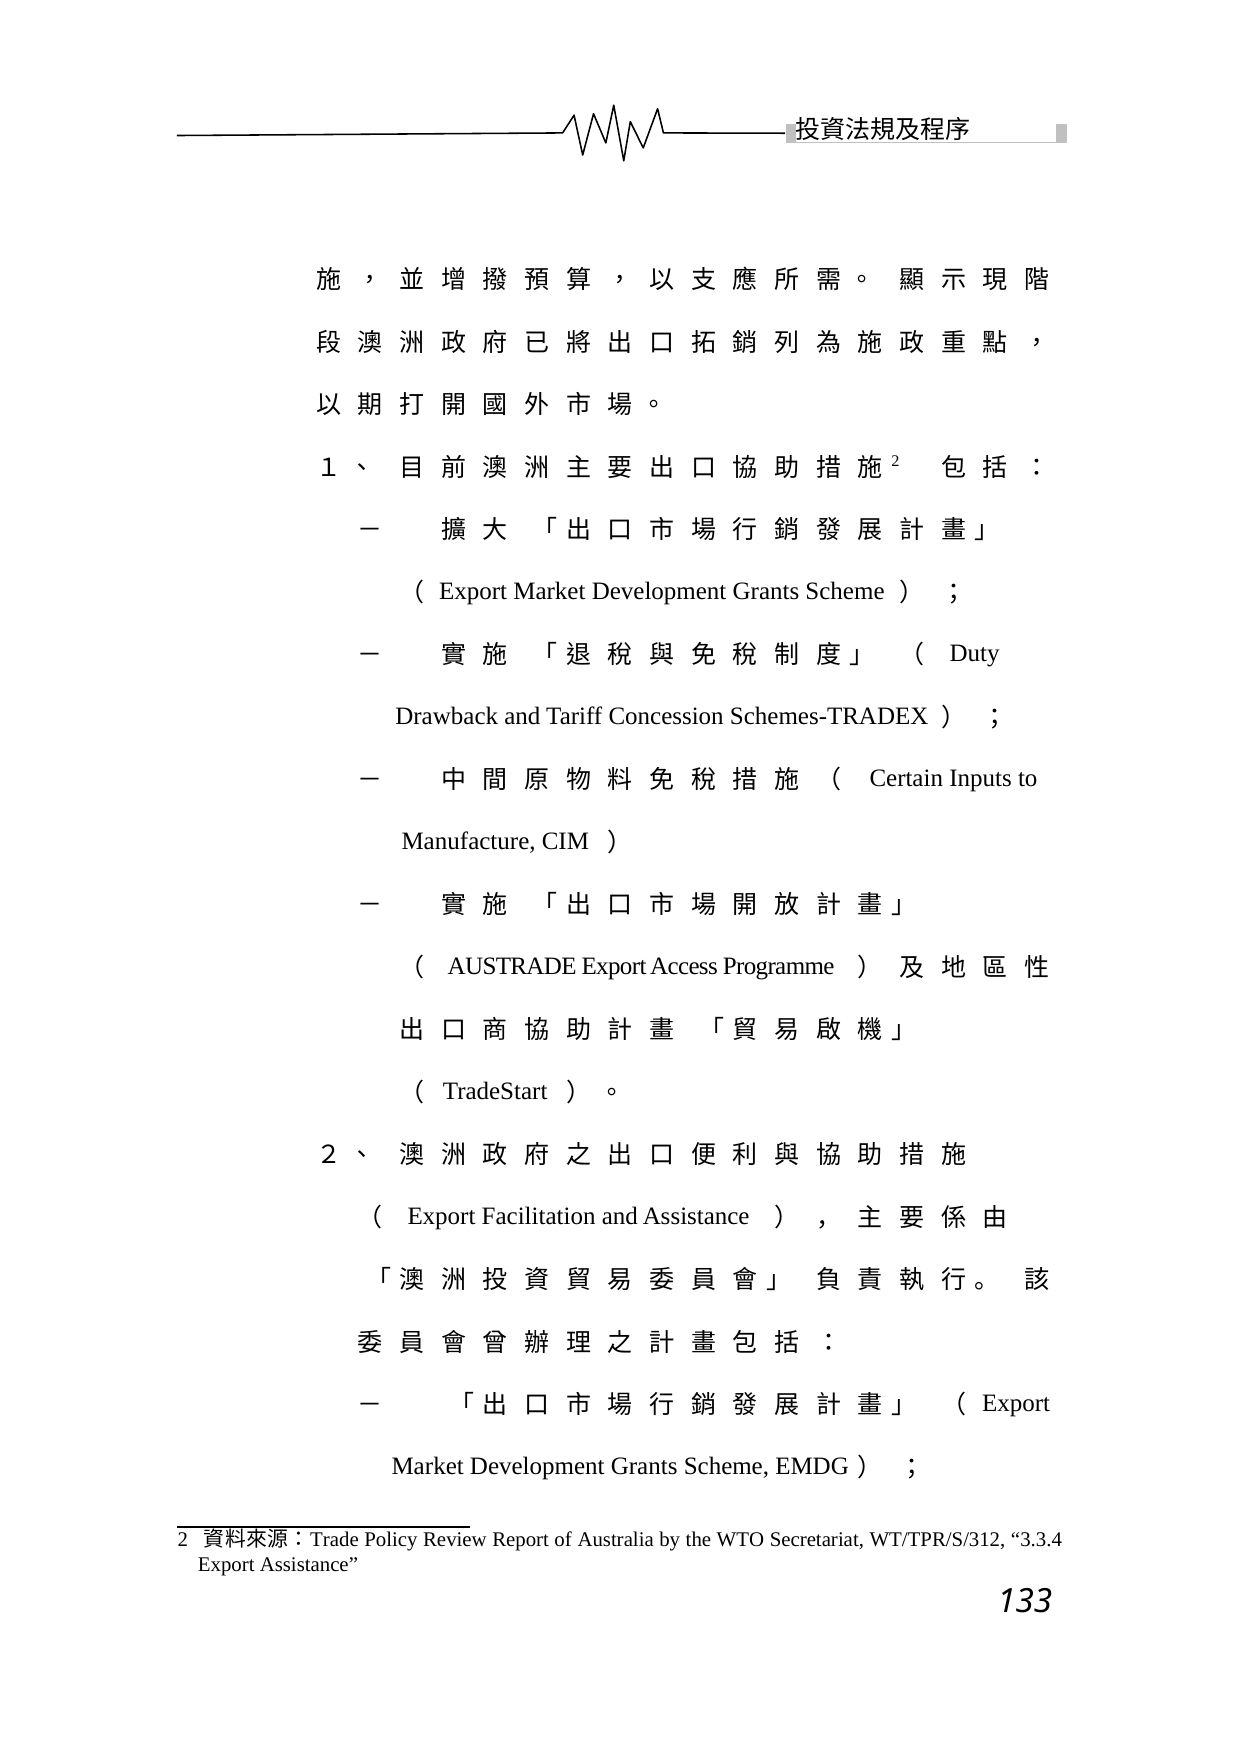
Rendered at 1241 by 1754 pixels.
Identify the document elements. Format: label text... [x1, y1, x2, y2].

text 施，並增撥預算，以支應所需。顯示現階段澳洲政府已將出口拓銷列為施政重點，以期打開國外市場。 [281, 236, 1058, 424]
text １、目前澳洲主要出口協助措施包括： [281, 424, 1058, 486]
text － 擴大「出口市場行銷發展計畫」（Export Market Development Grants Scheme）； [330, 486, 1058, 611]
text － 實施「出口市場開放計畫」（AUSTRADE Export Access Programme）及地區性出口商協助計畫「貿易啟機」（TradeStart）。 [330, 861, 1058, 1111]
text － 實施「退稅與免稅制度」（Duty Drawback and Tariff Concession Schemes-TRADEX）； [330, 611, 1058, 736]
text － 「出口市場行銷發展計畫」（Export Market Development Grants Scheme, EMDG）； [330, 1361, 1058, 1486]
text ２、澳洲政府之出口便利與協助措施（Export Facilitation and Assistance），主要係由「澳洲投資貿易委員會」負責執行。該委員會曾辦理之計畫包括： [281, 1111, 1058, 1361]
text 資料來源：Trade Policy Review Report of Australia by the WTO Secretariat, WT/TPR/S/312, “3.3.4 Export Assistance” [177, 1527, 1063, 1577]
text － 中間原物料免稅措施（Certain Inputs to Manufacture, CIM） [330, 736, 1058, 861]
